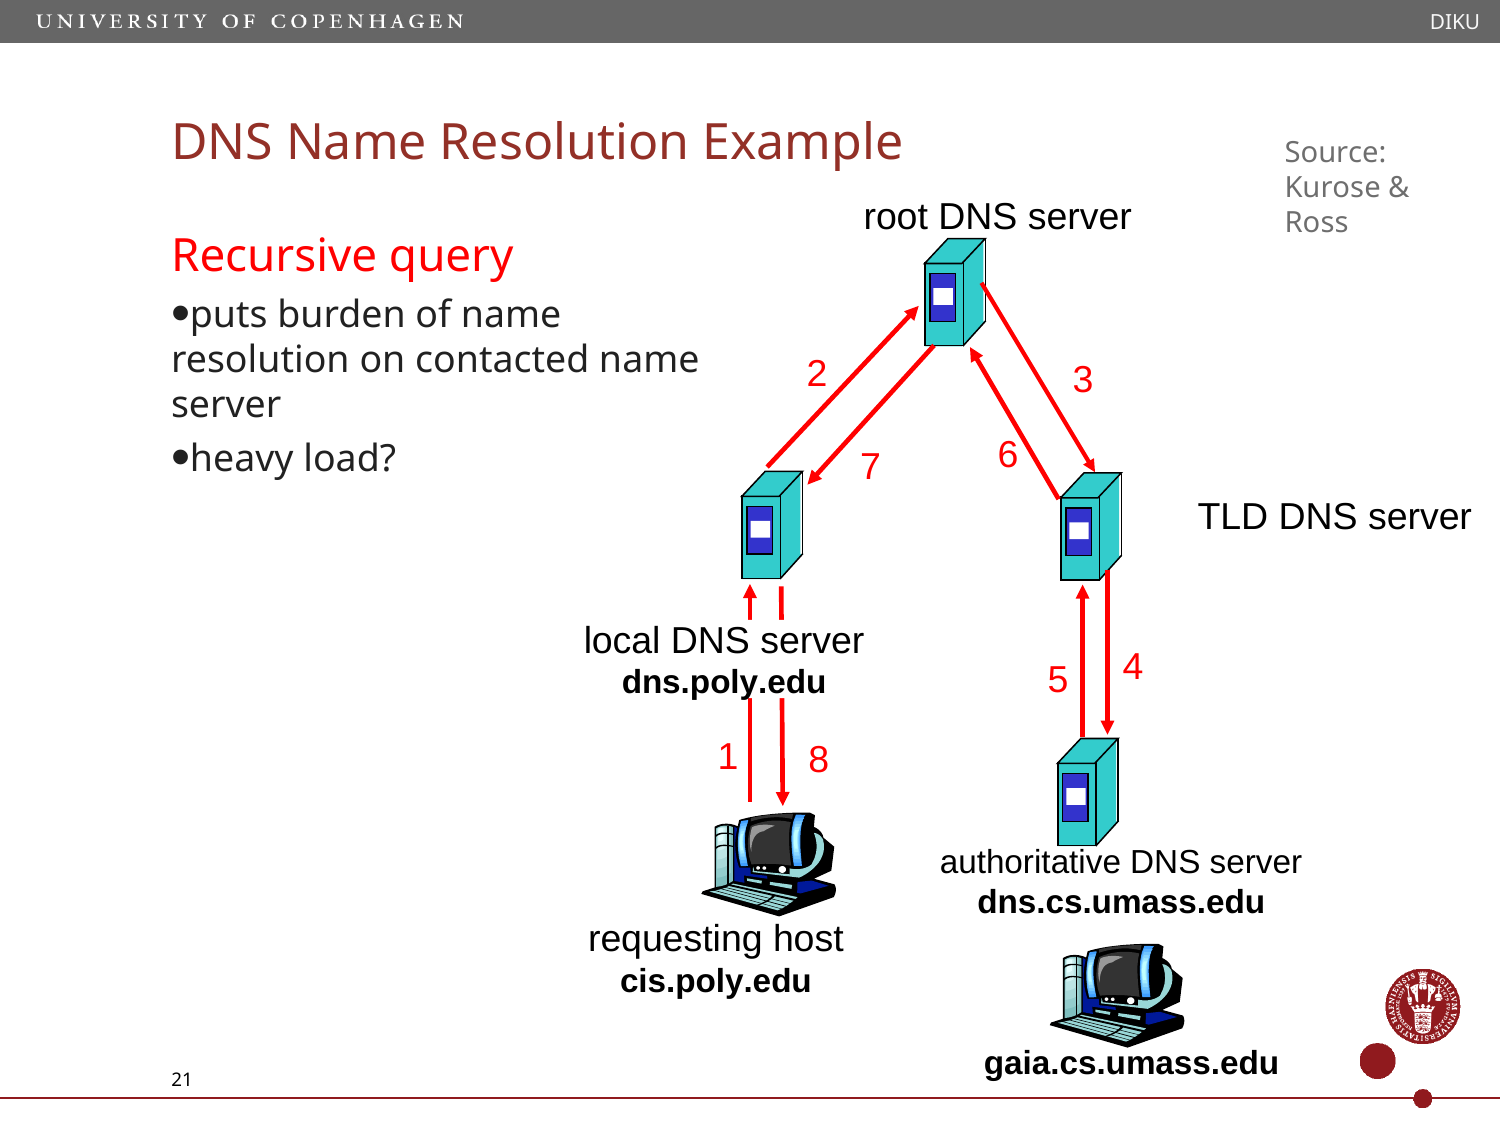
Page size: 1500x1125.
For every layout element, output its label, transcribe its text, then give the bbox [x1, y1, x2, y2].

text_box 4 [1110, 634, 1159, 696]
text_box requesting host cis.poly.edu [573, 906, 859, 1007]
text_box 6 [1017, 422, 1034, 450]
text_box DIKU [469, 0, 1495, 43]
text_box Source: Kurose & Ross [1269, 125, 1459, 246]
text_box 6 [982, 422, 1034, 483]
text_box gaia.cs.umass.edu [969, 1033, 1295, 1089]
text_box 3 [1057, 347, 1109, 408]
title DNS Name Resolution Example [171, 75, 1329, 171]
text_box authoritative DNS server dns.cs.umass.edu [925, 832, 1318, 928]
text_box 2 [791, 341, 843, 403]
text_box 8 [793, 727, 844, 789]
text_box local DNS server dns.poly.edu [568, 608, 880, 709]
picture [701, 811, 838, 906]
text_box [741, 471, 803, 580]
text_box [1057, 738, 1119, 832]
text_box 5 [1032, 647, 1080, 708]
text_box TLD DNS server [1169, 484, 1500, 546]
picture [0, 910, 1500, 1122]
text_box [171, 1067, 522, 1092]
text_box root DNS server [832, 184, 1163, 246]
text_box 1 [702, 724, 754, 785]
text_box [924, 238, 986, 347]
list Recursive query puts burden of name resolution on contacted name server heavy load? [171, 225, 739, 900]
text_box 7 [845, 434, 896, 496]
text_box [1060, 472, 1122, 581]
